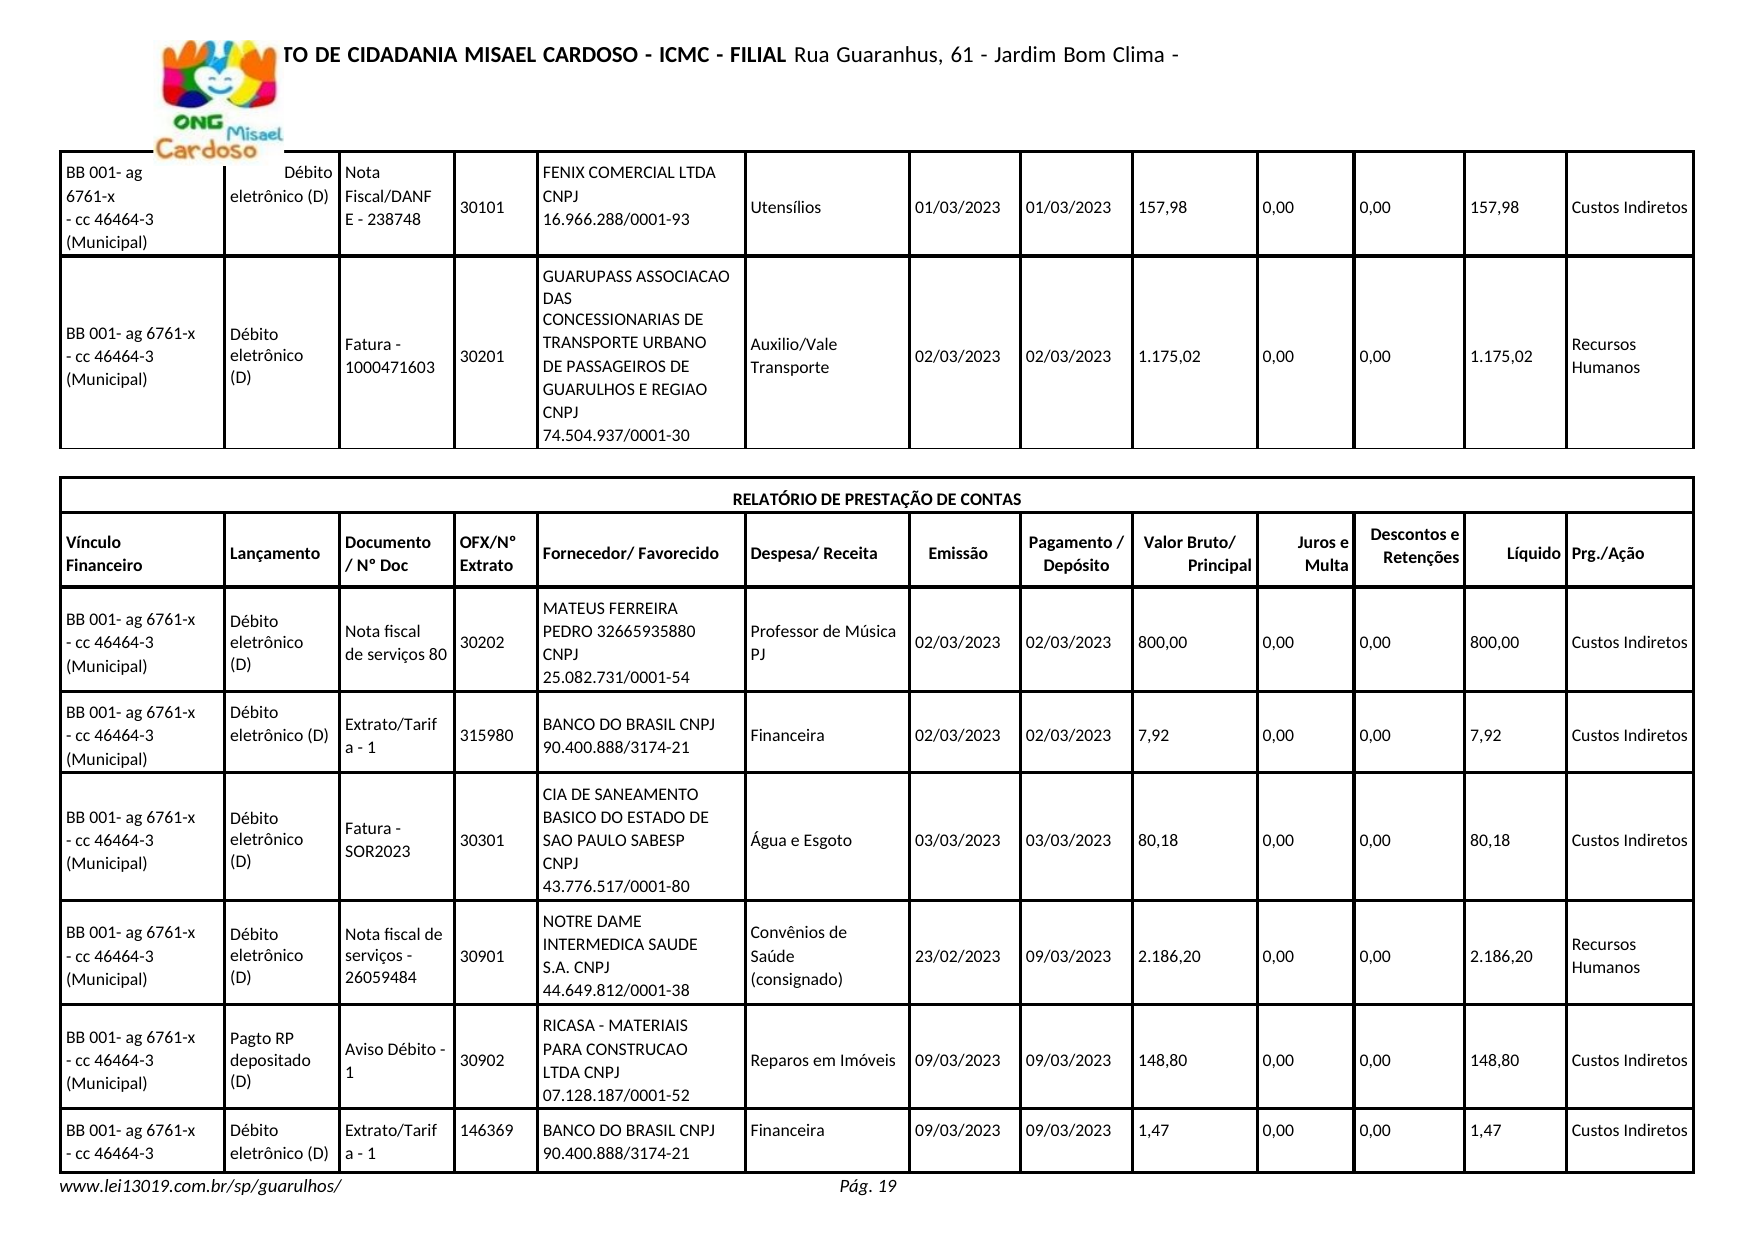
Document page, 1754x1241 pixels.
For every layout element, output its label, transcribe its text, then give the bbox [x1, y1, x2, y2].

table_cell Custos Indiretos [1568, 589, 1692, 690]
table_cell Reparos em Imóveis [747, 1006, 908, 1107]
table_cell Valor Bruto/ Principal [1134, 514, 1256, 585]
table_cell 03/03/2023 [911, 774, 1019, 898]
table_cell Fatura - 1000471603 [341, 258, 453, 447]
table_cell 1,47 [1134, 1110, 1256, 1171]
table_cell Débito eletrônico (D) [226, 589, 338, 690]
table_cell 800,00 [1134, 589, 1256, 690]
table_cell 30301 [456, 774, 536, 898]
table_cell 0,00 [1356, 153, 1463, 254]
table_cell 1.175,02 [1134, 258, 1256, 447]
table_cell BB 001- ag 6761-x - cc 46464-3 (Municipal) [62, 902, 223, 1003]
table_cell 0,00 [1356, 1006, 1463, 1107]
table_cell Débito eletrônico (D) [226, 774, 338, 898]
table_cell Financeira [747, 1110, 908, 1171]
table_cell 30902 [456, 1006, 536, 1107]
table_header RELATÓRIO DE PRESTAÇÃO DE CONTAS [62, 479, 1692, 511]
table_cell Débito eletrônico (D) [226, 693, 338, 771]
table_cell Custos Indiretos [1568, 153, 1692, 254]
table_cell FENIX COMERCIAL LTDA CNPJ 16.966.288/0001-93 [539, 153, 744, 254]
table_cell Prg./Ação [1568, 514, 1692, 585]
table_cell Nota fiscal de serviços - 26059484 [341, 902, 453, 1003]
table_cell NOTRE DAME INTERMEDICA SAUDE S.A. CNPJ 44.649.812/0001-38 [539, 902, 744, 1003]
table_cell RICASA - MATERIAIS PARA CONSTRUCAO LTDA CNPJ 07.128.187/0001-52 [539, 1006, 744, 1107]
table_cell BANCO DO BRASIL CNPJ 90.400.888/3174-21 [539, 693, 744, 771]
table_cell 1.175,02 [1466, 258, 1565, 447]
table_cell 1,47 [1466, 1110, 1565, 1171]
table_cell Juros e Multa [1259, 514, 1352, 585]
table_cell 0,00 [1356, 902, 1463, 1003]
table_cell BB 001- ag 6761-x - cc 46464-3 [62, 1110, 223, 1171]
table_cell 30101 [456, 153, 536, 254]
table_cell Lançamento [226, 514, 338, 585]
table_cell Fornecedor/ Favorecido [539, 514, 744, 585]
table_cell Recursos Humanos [1568, 258, 1692, 447]
table_cell Auxilio/Vale Transporte [747, 258, 908, 447]
table_cell Débito eletrônico (D) [226, 1110, 338, 1171]
table_cell Nota Fiscal/DANF E - 238748 [341, 153, 453, 254]
table_cell 2.186,20 [1134, 902, 1256, 1003]
table_cell 148,80 [1466, 1006, 1565, 1107]
table_cell 80,18 [1466, 774, 1565, 898]
table_cell 09/03/2023 [1022, 1006, 1131, 1107]
table_cell 800,00 [1466, 589, 1565, 690]
table_cell 0,00 [1259, 258, 1352, 447]
table_cell 0,00 [1356, 1110, 1463, 1171]
table_cell 0,00 [1259, 153, 1352, 254]
table_cell 23/02/2023 [911, 902, 1019, 1003]
table_cell Extrato/Tarif a - 1 [341, 1110, 453, 1171]
table_cell 30201 [456, 258, 536, 447]
table_cell 0,00 [1259, 1006, 1352, 1107]
table_cell Extrato/Tarif a - 1 [341, 693, 453, 771]
table_cell Débito eletrônico (D) [226, 153, 338, 254]
table_cell 02/03/2023 [911, 693, 1019, 771]
table_cell Custos Indiretos [1568, 774, 1692, 898]
table_cell 09/03/2023 [911, 1110, 1019, 1171]
table_cell GUARUPASS ASSOCIACAO DAS CONCESSIONARIAS DE TRANSPORTE URBANO DE PASSAGEIROS DE GUARULHOS E REGIAO CNPJ 74.504.937/0001-30 [539, 258, 744, 447]
table_cell BB 001- ag 6761-x - cc 46464-3 (Municipal) [62, 258, 223, 447]
table_cell 02/03/2023 [1022, 258, 1131, 447]
table_cell Custos Indiretos [1568, 1006, 1692, 1107]
table_cell 30202 [456, 589, 536, 690]
table_cell 0,00 [1356, 589, 1463, 690]
table_cell 315980 [456, 693, 536, 771]
table_cell MATEUS FERREIRA PEDRO 32665935880 CNPJ 25.082.731/0001-54 [539, 589, 744, 690]
table_cell Fatura - SOR2023 [341, 774, 453, 898]
table_cell Água e Esgoto [747, 774, 908, 898]
table_cell 02/03/2023 [911, 258, 1019, 447]
table_cell Utensílios [747, 153, 908, 254]
table_cell 157,98 [1134, 153, 1256, 254]
table_cell 09/03/2023 [1022, 902, 1131, 1003]
table_cell 0,00 [1259, 589, 1352, 690]
table_cell 0,00 [1356, 258, 1463, 447]
table_cell 0,00 [1259, 693, 1352, 771]
table_cell Descontos e Retenções [1356, 514, 1463, 585]
table_cell Custos Indiretos [1568, 693, 1692, 771]
table_cell 02/03/2023 [1022, 589, 1131, 690]
table_cell Nota fiscal de serviços 80 [341, 589, 453, 690]
table_cell Pagto RP depositado (D) [226, 1006, 338, 1107]
table_cell OFX/Nº Extrato [456, 514, 536, 585]
table_cell CIA DE SANEAMENTO BASICO DO ESTADO DE SAO PAULO SABESP CNPJ 43.776.517/0001-80 [539, 774, 744, 898]
table_cell 0,00 [1259, 1110, 1352, 1171]
table_cell Professor de Música PJ [747, 589, 908, 690]
table_cell 30901 [456, 902, 536, 1003]
table_cell Pagamento / Depósito [1022, 514, 1131, 585]
table_cell 146369 [456, 1110, 536, 1171]
table_cell 0,00 [1356, 693, 1463, 771]
table_cell BB 001- ag 6761-x - cc 46464-3 (Municipal) [62, 693, 223, 771]
table_cell 01/03/2023 [1022, 153, 1131, 254]
table_cell 148,80 [1134, 1006, 1256, 1107]
table_cell 09/03/2023 [1022, 1110, 1131, 1171]
table_cell Financeira [747, 693, 908, 771]
table_cell Convênios de Saúde (consignado) [747, 902, 908, 1003]
table_cell Recursos Humanos [1568, 902, 1692, 1003]
table_cell Custos Indiretos [1568, 1110, 1692, 1171]
table_cell 01/03/2023 [911, 153, 1019, 254]
table_cell Líquido [1466, 514, 1565, 585]
table_cell BB 001- ag 6761-x - cc 46464-3 (Municipal) [62, 153, 223, 254]
table_cell 03/03/2023 [1022, 774, 1131, 898]
table_cell 2.186,20 [1466, 902, 1565, 1003]
table_cell 0,00 [1259, 902, 1352, 1003]
table_cell Emissão [911, 514, 1019, 585]
table_cell 02/03/2023 [1022, 693, 1131, 771]
table_cell 09/03/2023 [911, 1006, 1019, 1107]
table_cell BB 001- ag 6761-x - cc 46464-3 (Municipal) [62, 774, 223, 898]
table_cell BANCO DO BRASIL CNPJ 90.400.888/3174-21 [539, 1110, 744, 1171]
table_cell Aviso Débito - 1 [341, 1006, 453, 1107]
table_cell 7,92 [1134, 693, 1256, 771]
table_cell 157,98 [1466, 153, 1565, 254]
table_cell Documento / Nº Doc [341, 514, 453, 585]
table_cell 0,00 [1259, 774, 1352, 898]
table_cell BB 001- ag 6761-x - cc 46464-3 (Municipal) [62, 589, 223, 690]
table_cell BB 001- ag 6761-x - cc 46464-3 (Municipal) [62, 1006, 223, 1107]
table_cell Despesa/ Receita [747, 514, 908, 585]
table_cell 7,92 [1466, 693, 1565, 771]
table_cell Débito eletrônico (D) [226, 258, 338, 447]
table_cell 80,18 [1134, 774, 1256, 898]
table_cell 0,00 [1356, 774, 1463, 898]
table_cell 02/03/2023 [911, 589, 1019, 690]
table_cell Débito eletrônico (D) [226, 902, 338, 1003]
table_cell Vínculo Financeiro [62, 514, 223, 585]
